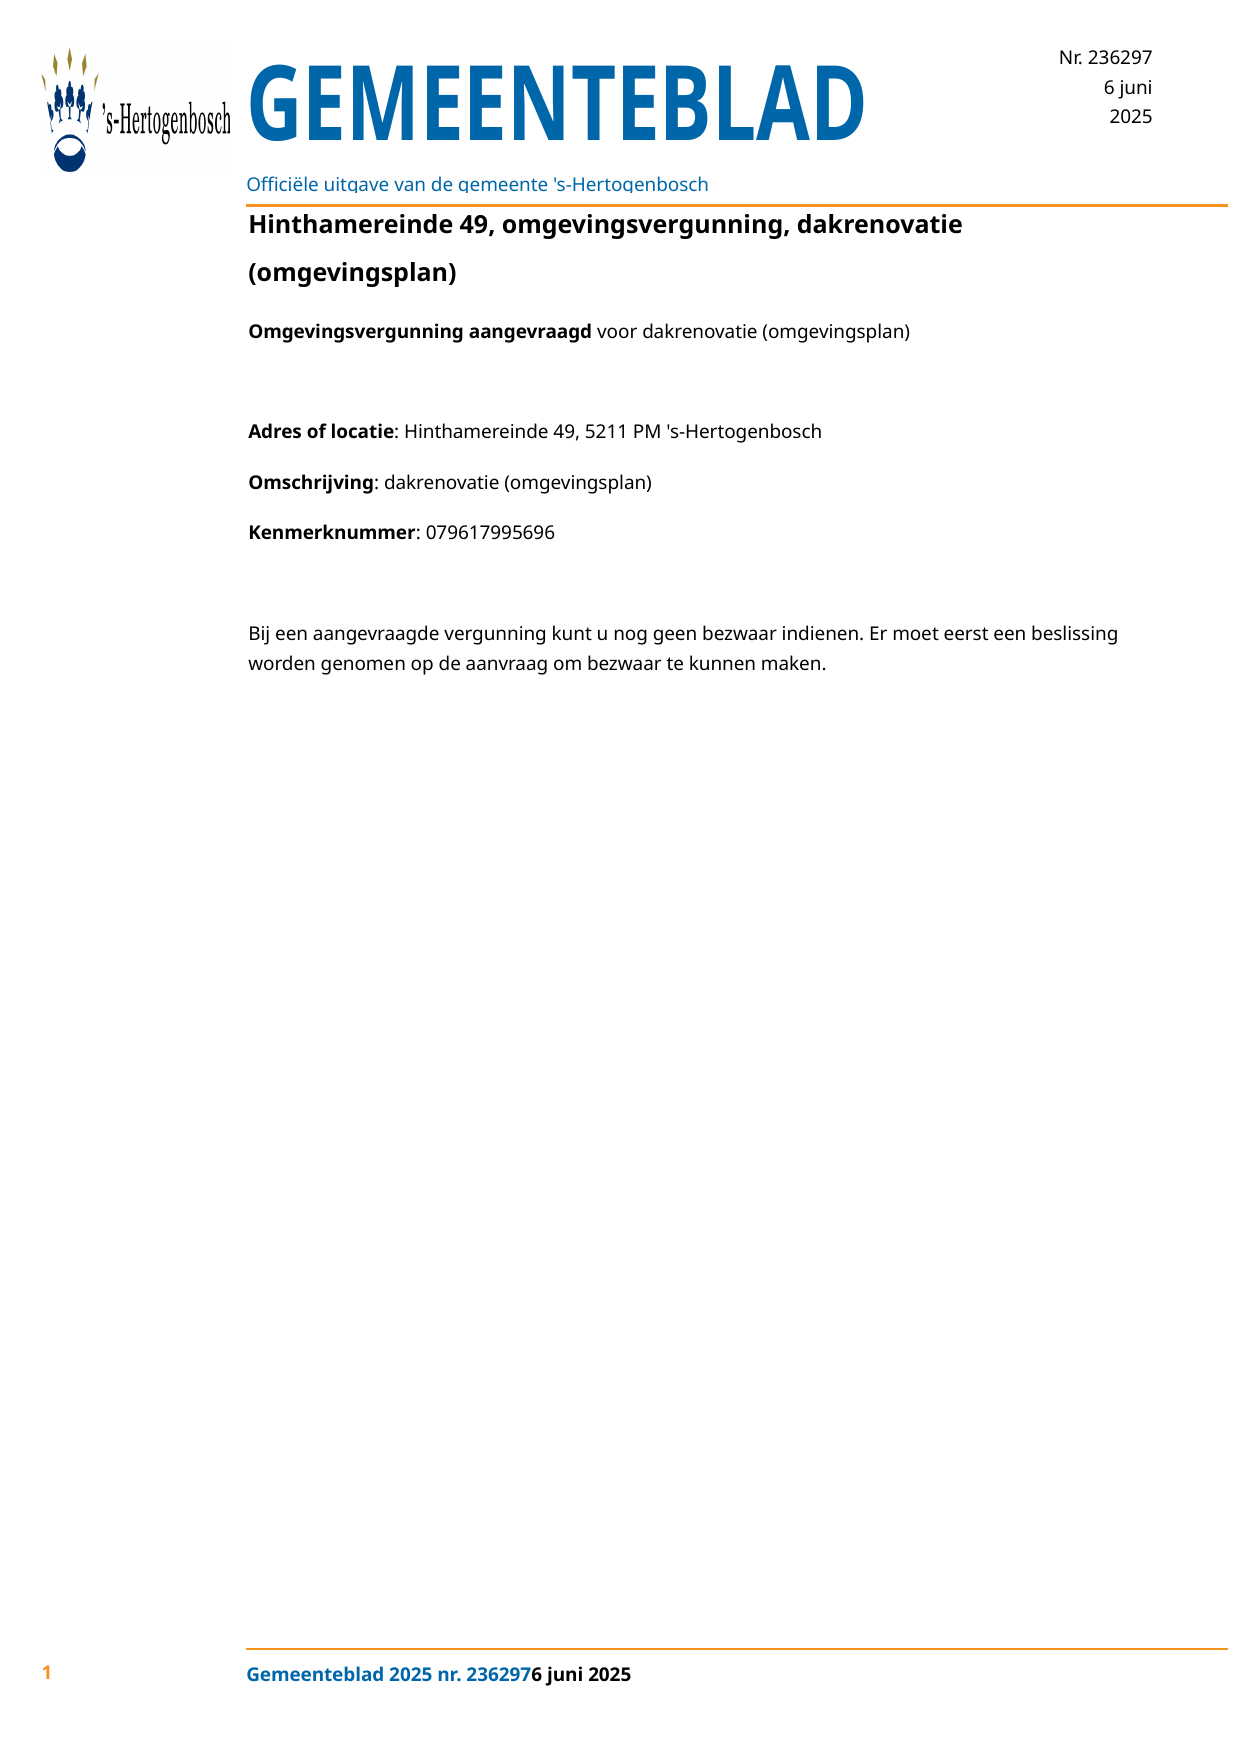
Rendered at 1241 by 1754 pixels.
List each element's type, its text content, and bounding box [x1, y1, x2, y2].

text Omschrijving: dakrenovatie (omgevingsplan) [248, 469, 1152, 495]
text Omgevingsvergunning aangevraagd voor dakrenovatie (omgevingsplan) [248, 318, 1152, 344]
picture [41, 47, 231, 172]
text Hinthamereinde 49, omgevingsvergunning, dakrenovatie (omgevingsplan) [248, 207, 1152, 288]
text Bij een aangevraagde vergunning kunt u nog geen bezwaar indienen. Er moet eerst een beslissing worden genomen op de aanvraag om bezwaar te kunnen maken. [248, 620, 1152, 676]
text Kenmerknummer: 079617995696 [248, 519, 1152, 545]
text Adres of locatie: Hinthamereinde 49, 5211 PM 's-Hertogenbosch [248, 419, 1152, 444]
